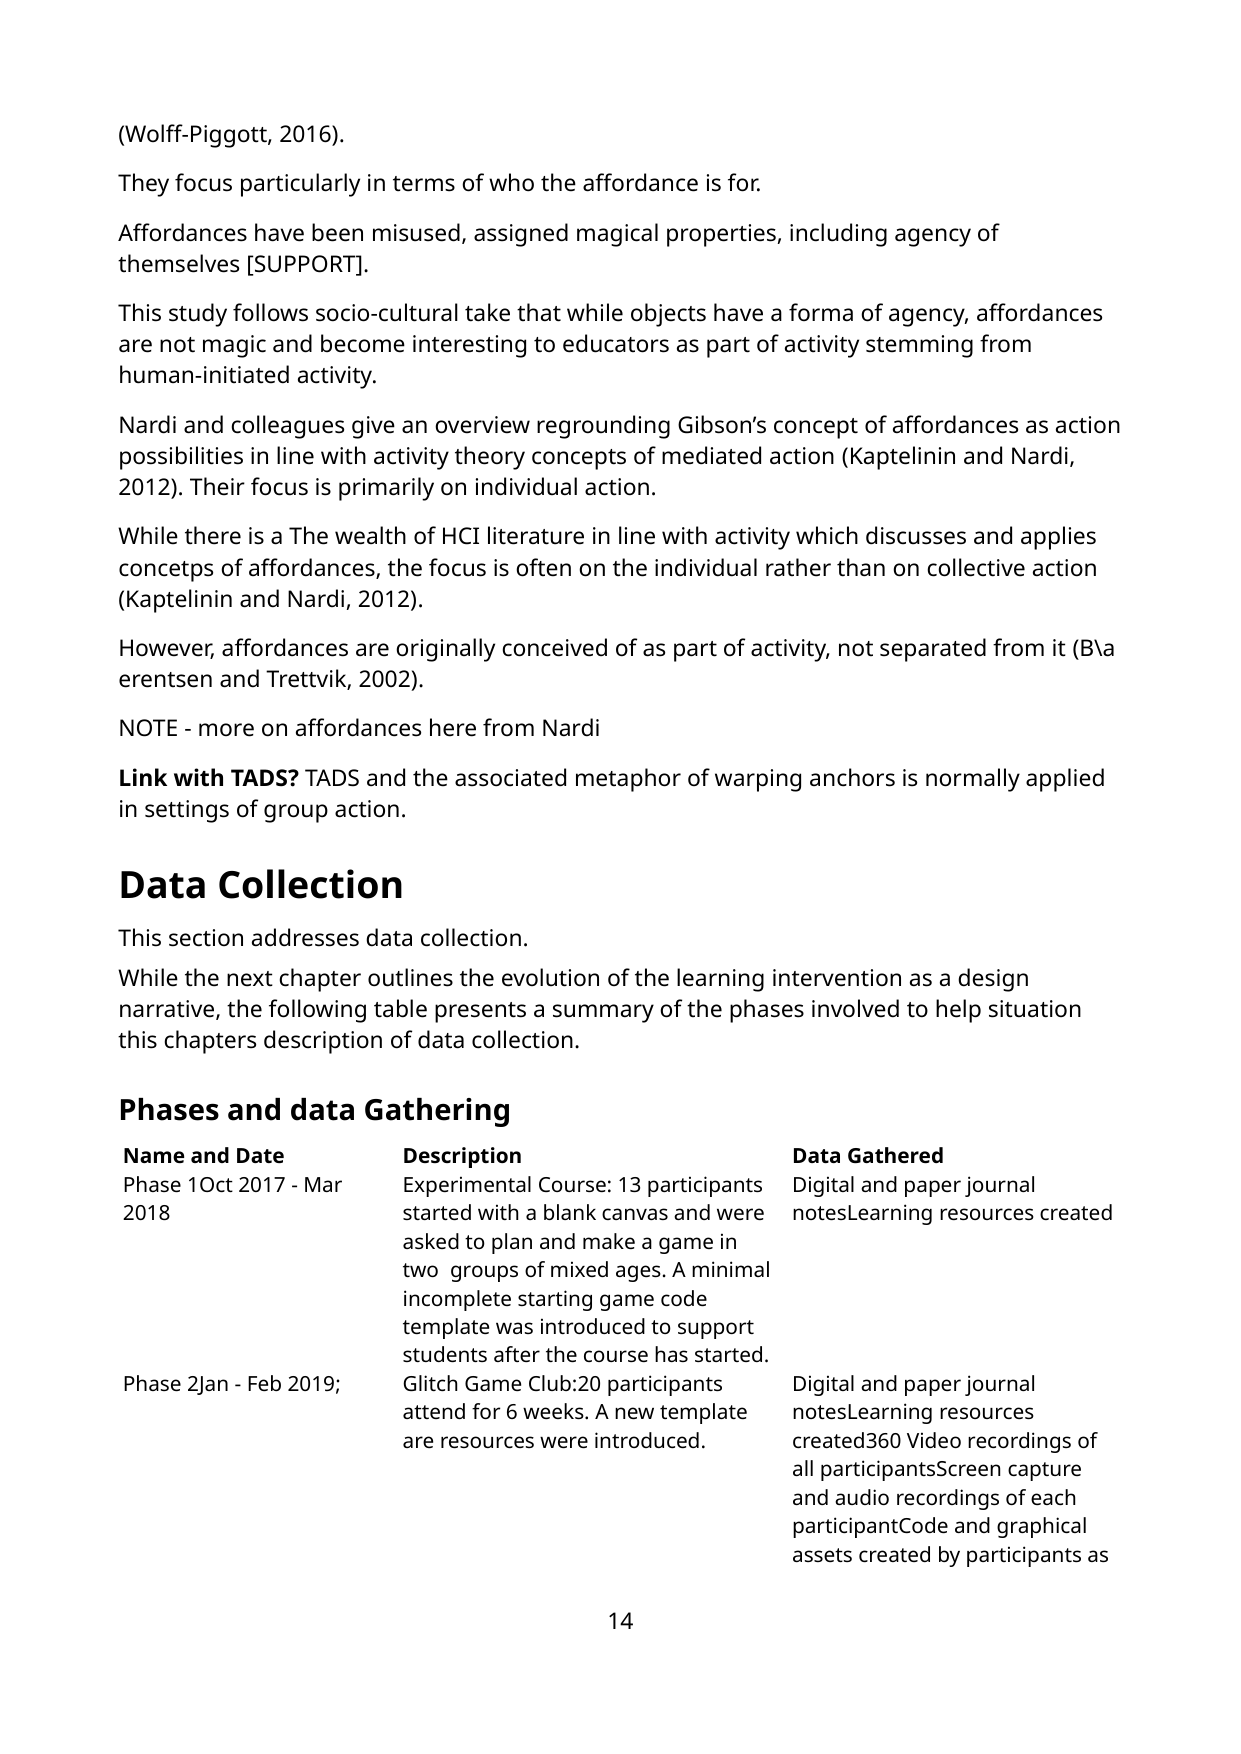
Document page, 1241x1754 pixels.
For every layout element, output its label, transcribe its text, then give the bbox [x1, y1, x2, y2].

table_cell Glitch Game Club:20 participants attend for 6 weeks. A new template are resources were introduced. [398, 1369, 787, 1568]
table_header Name and Date [118, 1142, 398, 1170]
text NOTE - more on affordances here from Nardi [118, 712, 1122, 743]
table_header Description [398, 1142, 787, 1170]
subtitle Data Collection [118, 858, 1122, 909]
subtitle Phases and data Gathering [118, 1089, 1122, 1129]
text However, affordances are originally conceived of as part of activity, not separated from it (B\a erentsen and Trettvik, 2002). [118, 632, 1122, 694]
text They focus particularly in terms of who the affordance is for. [118, 167, 1122, 198]
table_cell Experimental Course: 13 participants started with a blank canvas and were asked to plan and make a game in two groups of mixed ages. A minimal incomplete starting game code template was introduced to support students after the course has started. [398, 1170, 787, 1369]
text Affordances have been misused, assigned magical properties, including agency of themselves [SUPPORT]. [118, 216, 1122, 279]
text This section addresses data collection. [118, 921, 1122, 953]
text While the next chapter outlines the evolution of the learning intervention as a design narrative, the following table presents a summary of the phases involved to help situation this chapters description of data collection. [118, 962, 1122, 1055]
table_cell Digital and paper journal notesLearning resources created [788, 1170, 1122, 1369]
text Nardi and colleagues give an overview regrounding Gibson’s concept of affordances as action possibilities in line with activity theory concepts of mediated action (Kaptelinin and Nardi, 2012). Their focus is primarily on individual action. [118, 408, 1122, 502]
text (Wolff-Piggott, 2016). [118, 118, 1122, 149]
table_header Data Gathered [788, 1142, 1122, 1170]
table_cell Phase 2Jan - Feb 2019; [118, 1369, 398, 1568]
table_cell Phase 1Oct 2017 - Mar 2018 [118, 1170, 398, 1369]
text This study follows socio-cultural take that while objects have a forma of agency, affordances are not magic and become interesting to educators as part of activity stemming from human-initiated activity. [118, 297, 1122, 391]
text While there is a The wealth of HCI literature in line with activity which discusses and applies concetps of affordances, the focus is often on the individual rather than on collective action (Kaptelinin and Nardi, 2012). [118, 520, 1122, 614]
text Link with TADS? TADS and the associated metaphor of warping anchors is normally applied in settings of group action. [118, 761, 1122, 824]
table_cell Digital and paper journal notesLearning resources created360 Video recordings of all participantsScreen capture and audio recordings of each participantCode and graphical assets created by participants as [788, 1369, 1122, 1568]
